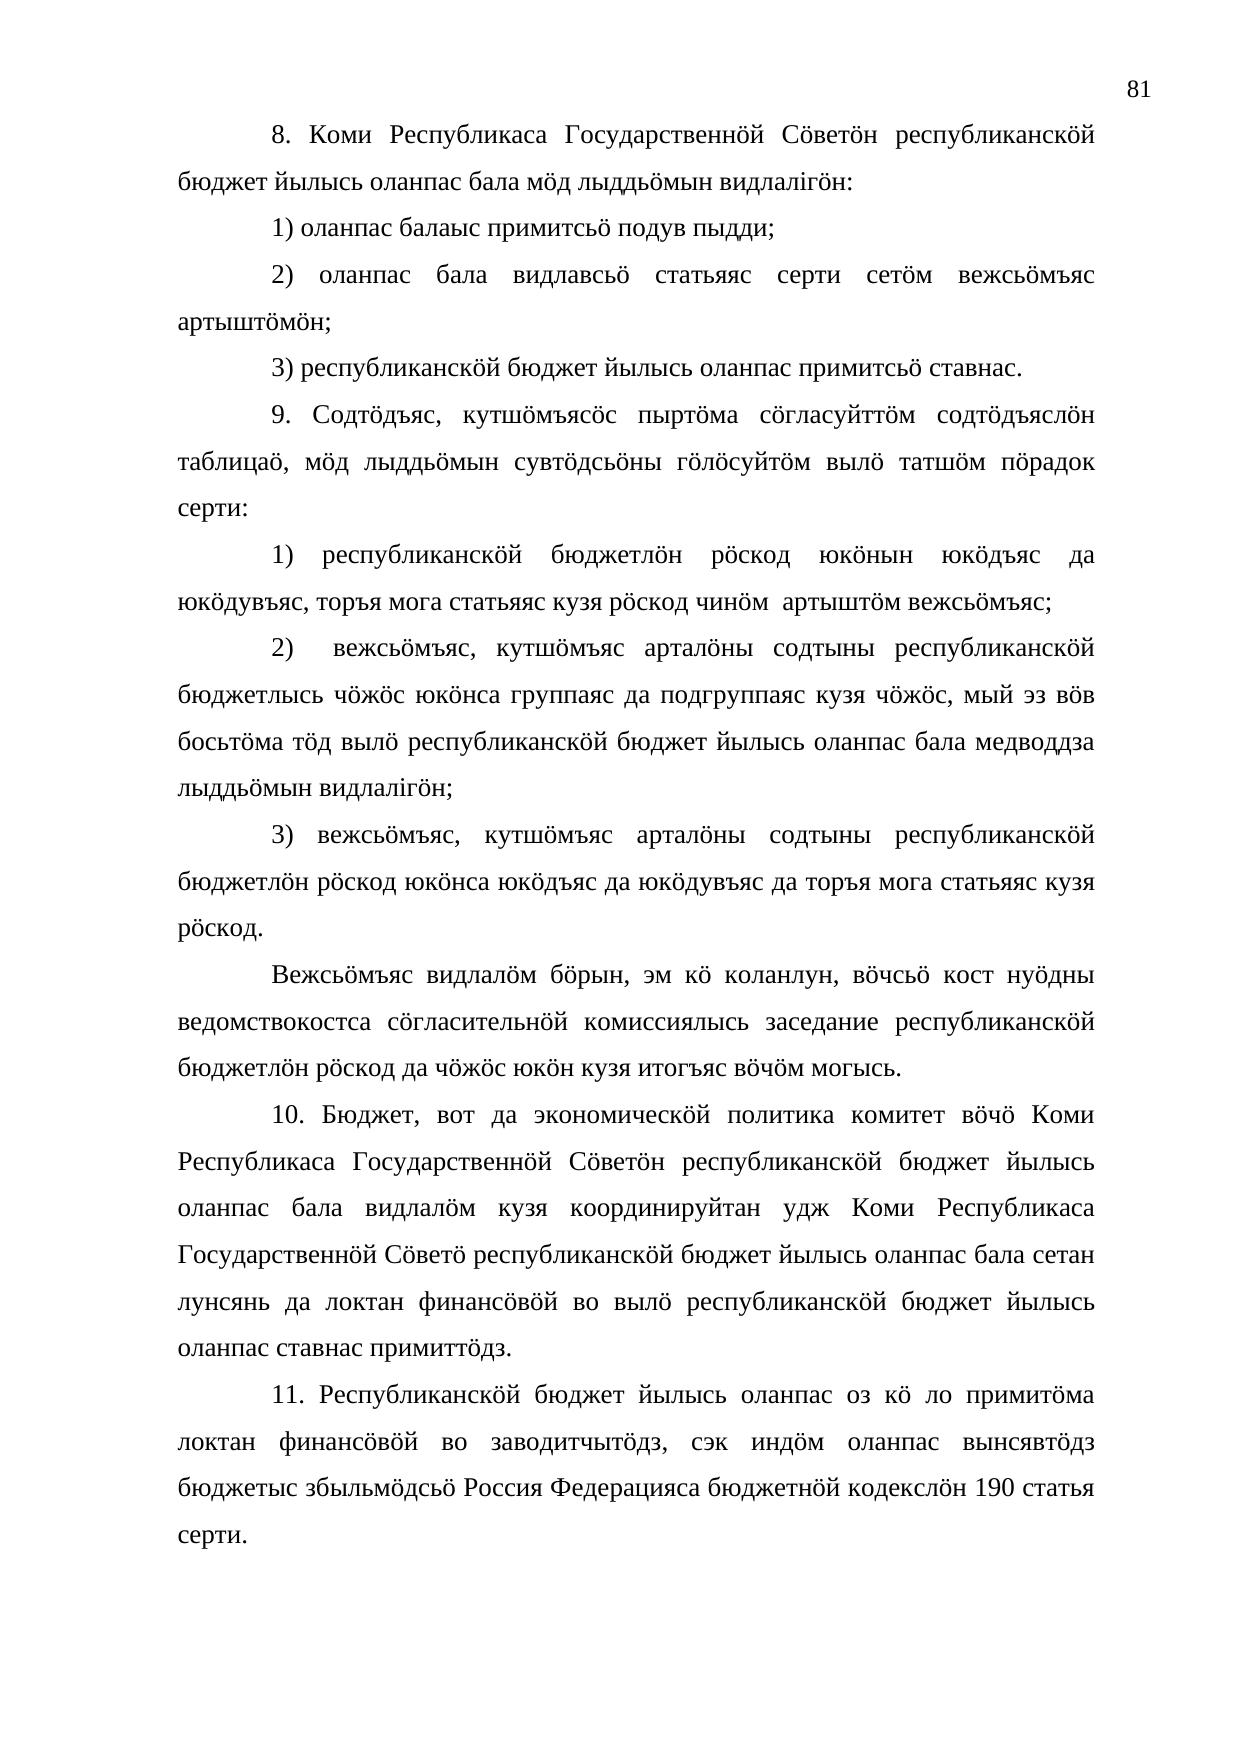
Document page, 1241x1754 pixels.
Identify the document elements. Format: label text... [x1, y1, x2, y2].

text 1) оланпас балаыс примитсьö подув пыдди; [177, 211, 1096, 243]
text Вежсьöмъяс видлалöм бöрын, эм кö коланлун, вöчсьö кост нуöдны ведомствокостса сöгласительнöй комиссиялысь заседание республиканскöй бюджетлöн рöскод да чöжöс юкöн кузя итогъяс вöчöм могысь. [177, 958, 1096, 1083]
text 3) республиканскöй бюджет йылысь оланпас примитсьö ставнас. [177, 351, 1096, 383]
text 1) республиканскöй бюджетлöн рöскод юкöнын юкöдъяс да юкöдувъяс, торъя мога статьяяс кузя рöскод чинöм артыштöм вежсьöмъяс; [177, 538, 1096, 616]
text 9. Содтöдъяс, кутшöмъясöс пыртöма сöгласуйттöм содтöдъяслöн таблицаö, мöд лыддьöмын сувтöдсьöны гöлöсуйтöм вылö татшöм пöрадок серти: [177, 398, 1096, 523]
text 3) вежсьöмъяс, кутшöмъяс арталöны содтыны республиканскöй бюджетлöн рöскод юкöнса юкöдъяс да юкöдувъяс да торъя мога статьяяс кузя рöскод. [177, 818, 1096, 943]
text 8. Коми Республикаса Государственнöй Сöветöн республиканскöй бюджет йылысь оланпас бала мöд лыддьöмын видлалігöн: [177, 118, 1096, 196]
text 2) оланпас бала видлавсьö статьяяс серти сетöм вежсьöмъяс артыштöмöн; [177, 258, 1096, 336]
text 2) вежсьöмъяс, кутшöмъяс арталöны содтыны республиканскöй бюджетлысь чöжöс юкöнса группаяс да подгруппаяс кузя чöжöс, мый эз вöв босьтöма тöд вылö республиканскöй бюджет йылысь оланпас бала медводдза лыддьöмын видлалігöн; [177, 631, 1096, 803]
text 10. Бюджет, вот да экономическöй политика комитет вöчö Коми Республикаса Государственнöй Сöветöн республиканскöй бюджет йылысь оланпас бала видлалöм кузя координируйтан удж Коми Республикаса Государственнöй Сöветö республиканскöй бюджет йылысь оланпас бала сетан лунсянь да локтан финансöвöй во вылö республиканскöй бюджет йылысь оланпас ставнас примиттöдз. [177, 1098, 1096, 1363]
text 11. Республиканскöй бюджет йылысь оланпас оз кö ло примитöма локтан финансöвöй во заводитчытöдз, сэк индöм оланпас вынсявтöдз бюджетыс збыльмöдсьö Россия Федерацияса бюджетнöй кодекслöн 190 статья серти. [177, 1378, 1096, 1549]
